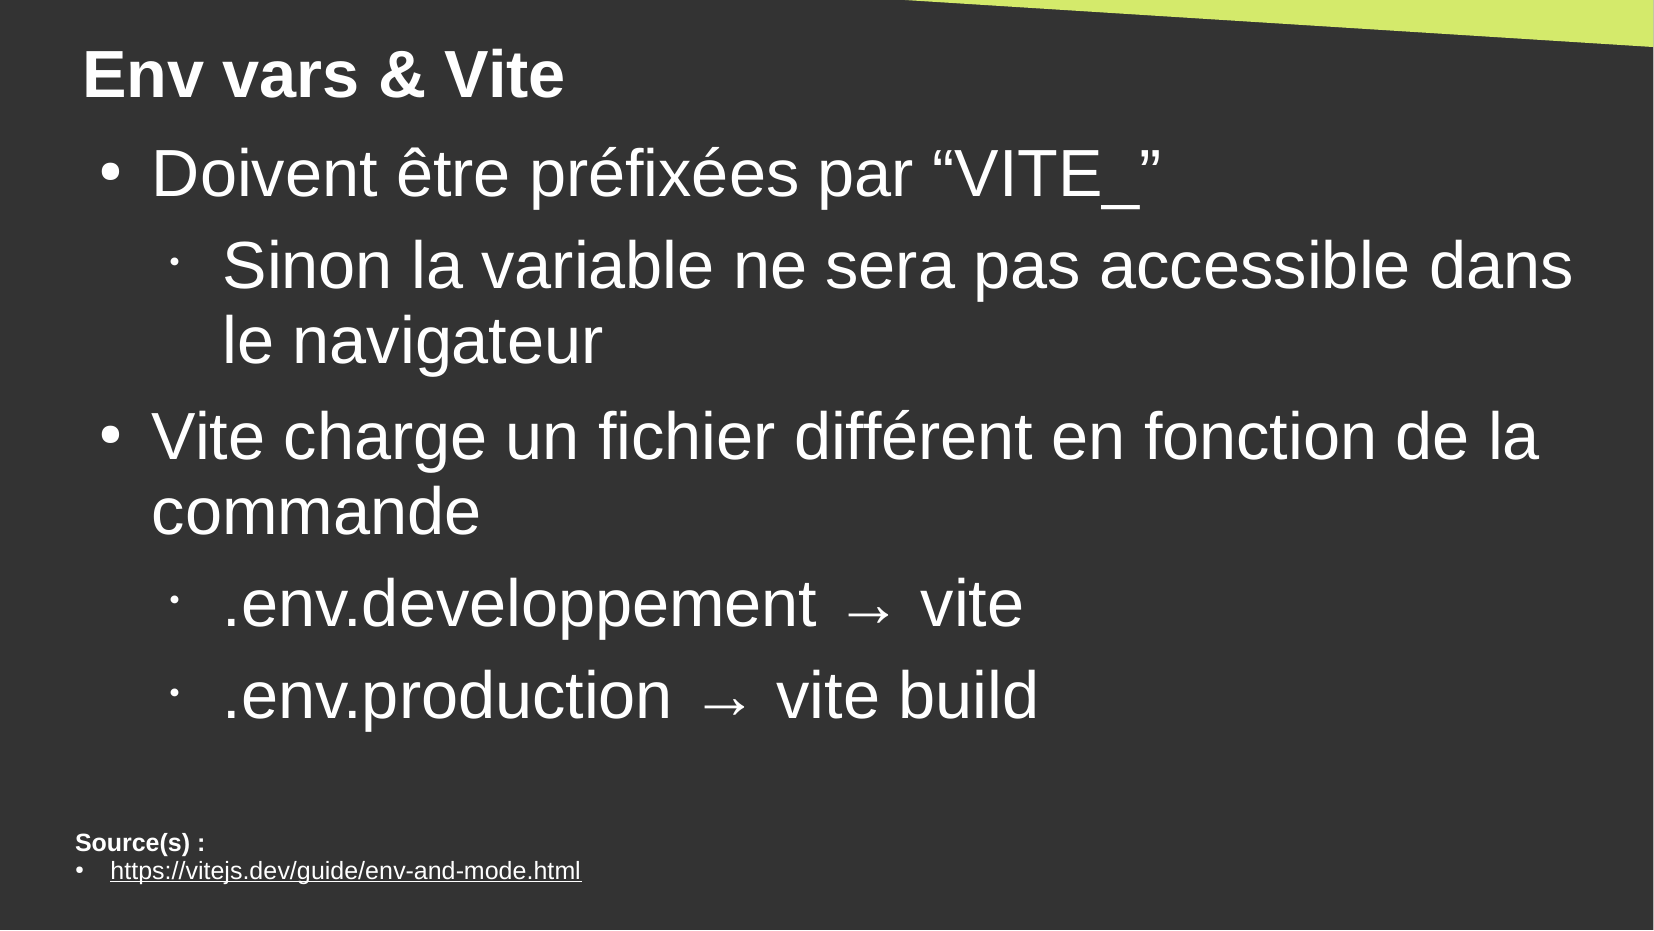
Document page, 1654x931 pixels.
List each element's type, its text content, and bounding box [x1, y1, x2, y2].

text_box [904, 0, 1654, 48]
list Doivent être préfixées par “VITE_” Sinon la variable ne sera pas accessible dans le navigateur Vite charge un fichier différent en fonction de la commande .env.developpement → vite .env.production → vite build [80, 135, 1620, 739]
title Env vars & Vite [82, 37, 1571, 114]
text_box Source(s) : https://vitejs.dev/guide/env-and-mode.html [60, 821, 1546, 931]
